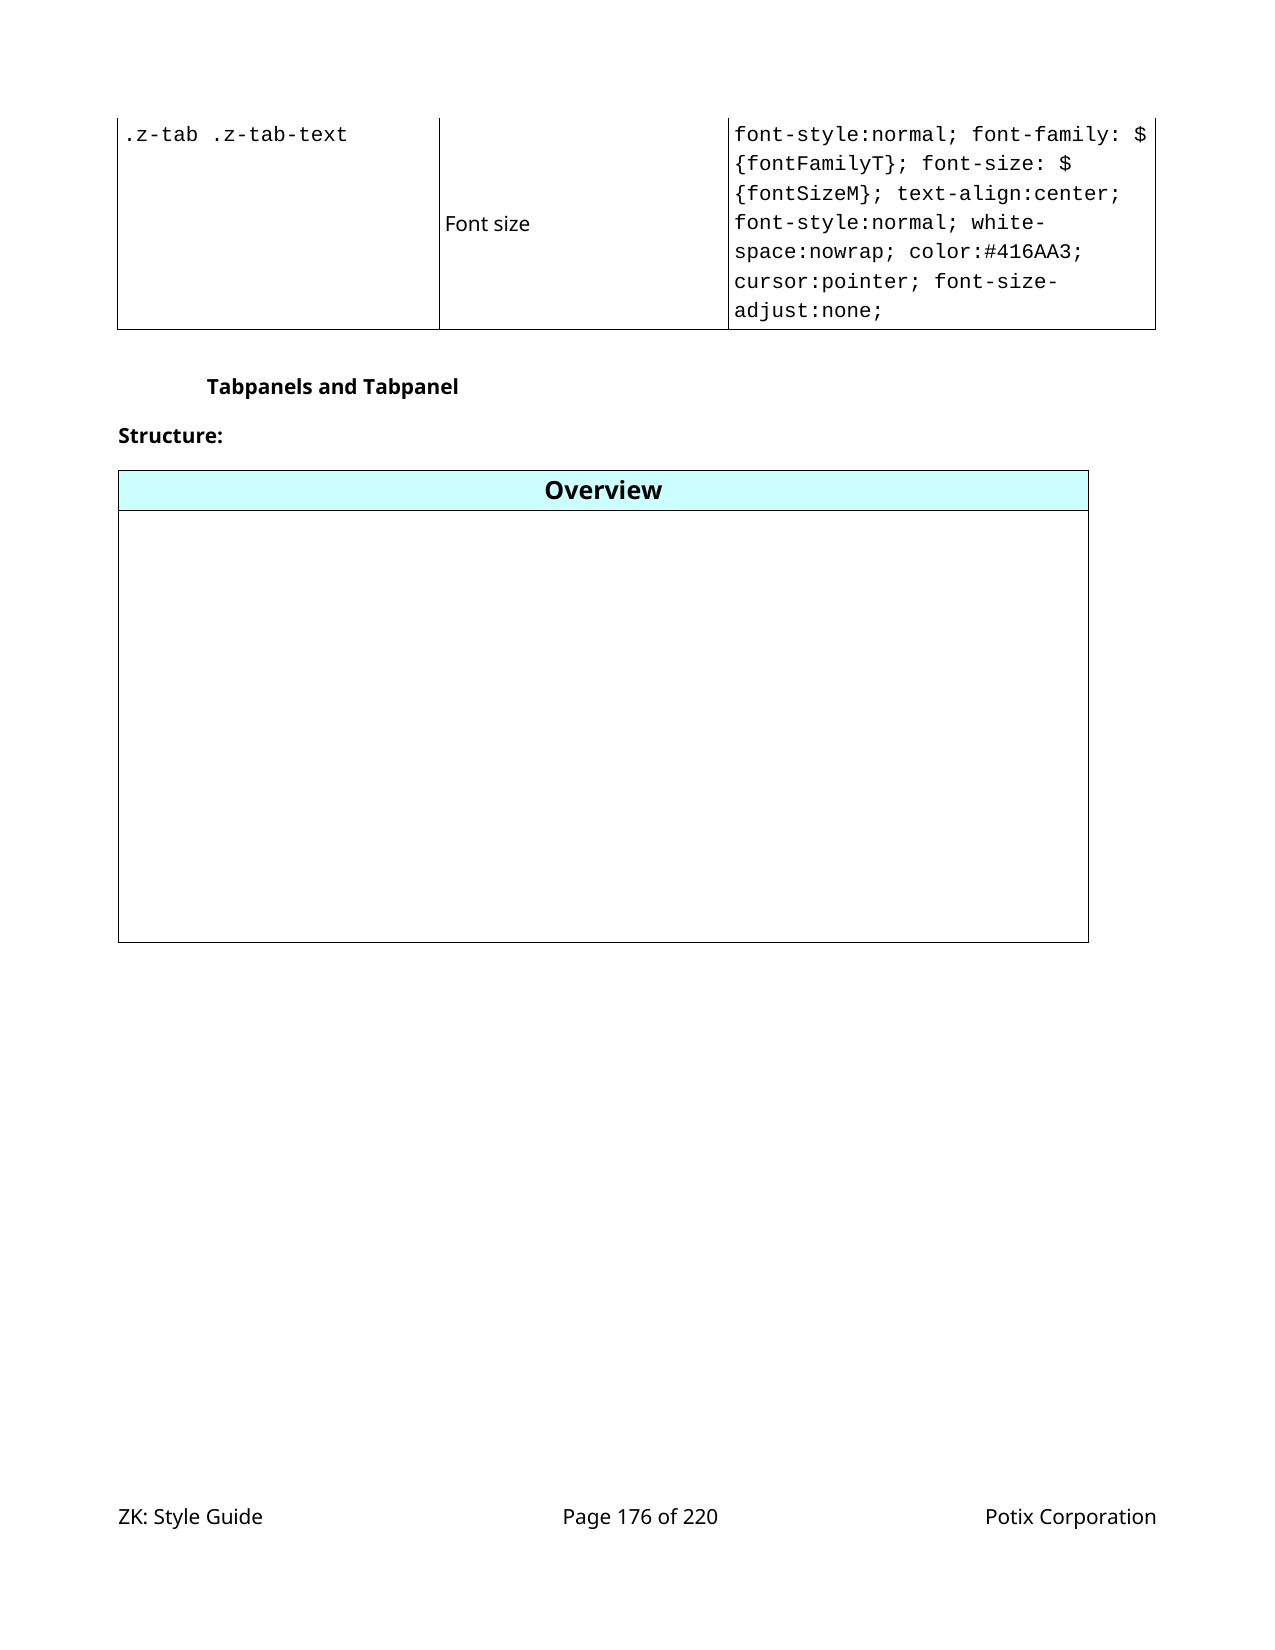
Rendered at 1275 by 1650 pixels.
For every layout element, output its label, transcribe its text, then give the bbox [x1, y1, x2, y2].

text Structure: [118, 421, 1157, 449]
table_cell [119, 511, 1088, 942]
table_header Overview [119, 471, 1088, 510]
table_cell font-style:normal; font-family: ${fontFamilyT}; font-size: ${fontSizeM}; text-align:center; font-style:normal; white-space:nowrap; color:#416AA3; cursor:pointer; font-size-adjust:none; [729, 118, 1155, 329]
table_cell Font size [440, 118, 728, 329]
subtitle Tabpanels and Tabpanel [207, 372, 1157, 400]
table_cell .z-tab .z-tab-text [118, 118, 439, 329]
